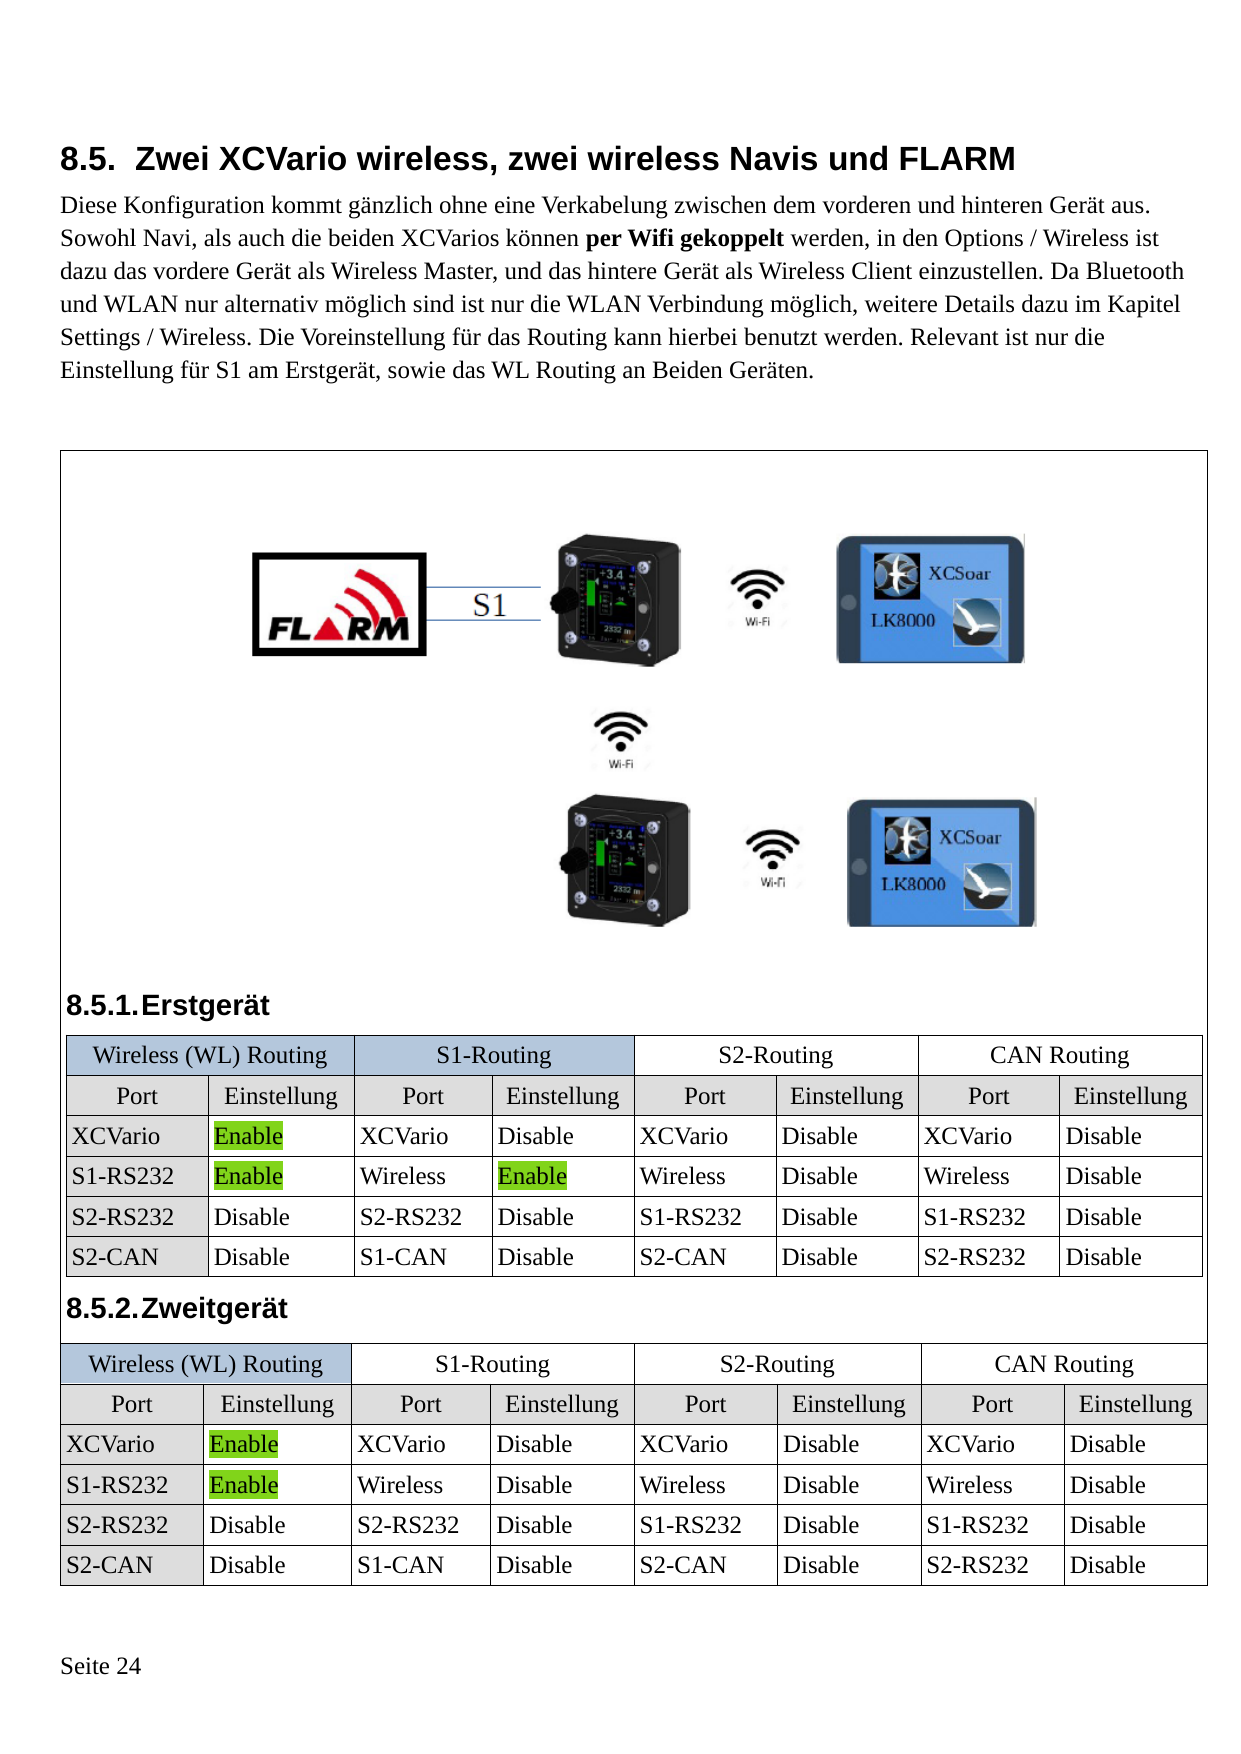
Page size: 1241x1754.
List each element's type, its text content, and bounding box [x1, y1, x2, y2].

table_cell Disable [777, 1157, 918, 1196]
table_cell Disable [1065, 1505, 1207, 1545]
table_cell S2-CAN [635, 1237, 776, 1276]
table_cell Port [919, 1076, 1059, 1115]
table_cell S1-CAN [355, 1237, 492, 1276]
table_cell S2-RS232 [61, 1505, 203, 1545]
table_cell Einstellung [1060, 1076, 1202, 1115]
table_cell Disable [491, 1425, 634, 1464]
table_cell Port [67, 1076, 208, 1115]
table_cell Einstellung [491, 1385, 634, 1424]
table_cell Enable [209, 1116, 354, 1156]
table_cell S1-Routing [352, 1344, 634, 1383]
table_cell Enable [204, 1465, 351, 1504]
table_cell XCVario [635, 1116, 776, 1156]
table_cell XCVario [919, 1116, 1059, 1156]
table_cell S1-RS232 [67, 1157, 208, 1196]
table_cell XCVario [922, 1425, 1064, 1464]
table_cell Disable [1060, 1197, 1202, 1236]
table_cell Einstellung [777, 1076, 918, 1115]
table_cell Enable [209, 1157, 354, 1196]
table_cell Port [355, 1076, 492, 1115]
table_cell Port [635, 1076, 776, 1115]
table_cell Disable [777, 1237, 918, 1276]
table_cell Wireless [635, 1157, 776, 1196]
table_cell Disable [1065, 1465, 1207, 1504]
table_cell S1-RS232 [919, 1197, 1059, 1236]
table_cell S2-RS232 [352, 1505, 490, 1545]
table_cell Disable [778, 1465, 921, 1504]
table_header S1-Routing [355, 1036, 634, 1075]
table_cell Disable [493, 1237, 634, 1276]
table_cell Disable [1060, 1116, 1202, 1156]
table_cell XCVario [635, 1425, 777, 1464]
table_cell Disable [1060, 1157, 1202, 1196]
table_cell Wireless [635, 1465, 777, 1504]
table_cell Disable [778, 1546, 921, 1585]
table_cell Port [352, 1385, 490, 1424]
table_cell XCVario [61, 1425, 203, 1464]
table_cell Einstellung [1065, 1385, 1207, 1424]
table_header Wireless (WL) Routing [67, 1036, 354, 1075]
table_cell S2-CAN [635, 1546, 777, 1585]
table_cell Wireless [352, 1465, 490, 1504]
table_cell CAN Routing [922, 1344, 1207, 1383]
table_cell S2-Routing [635, 1344, 921, 1383]
table_cell Port [61, 1385, 203, 1424]
subtitle Zwei XCVario wireless, zwei wireless Navis und FLARM [60, 139, 1207, 178]
table_cell Einstellung [493, 1076, 634, 1115]
table_cell Wireless [355, 1157, 492, 1196]
table_cell S2-RS232 [922, 1546, 1064, 1585]
table_cell S2-CAN [67, 1237, 208, 1276]
table_header Erstgerät Zweitgerät [61, 451, 1207, 1343]
table_cell Disable [204, 1546, 351, 1585]
table_cell S2-RS232 [355, 1197, 492, 1236]
text Diese Konfiguration kommt gänzlich ohne eine Verkabelung zwischen dem vorderen und hinteren Gerät aus. Sowohl Navi, als auch die beiden XCVarios können per Wifi gekoppelt werden, in den Options / Wireless ist dazu das vordere Gerät als Wireless Master, und das hintere Gerät als Wireless Client einzustellen. Da Bluetooth und WLAN nur alternativ möglich sind ist nur die WLAN Verbindung möglich, weitere Details dazu im Kapitel Settings / Wireless. Die Voreinstellung für das Routing kann hierbei benutzt werden. Relevant ist nur die Einstellung für S1 am Erstgerät, sowie das WL Routing an Beiden Geräten. [60, 190, 1207, 384]
table_cell Disable [777, 1197, 918, 1236]
table_cell Enable [493, 1157, 634, 1196]
table_cell Disable [1060, 1237, 1202, 1276]
picture [164, 502, 1144, 961]
table_cell Port [635, 1385, 777, 1424]
table_cell S1-RS232 [635, 1197, 776, 1236]
table_cell S1-RS232 [61, 1465, 203, 1504]
table_cell S1-RS232 [922, 1505, 1064, 1545]
table_cell Disable [491, 1465, 634, 1504]
table_cell Disable [778, 1425, 921, 1464]
table_cell S2-RS232 [919, 1237, 1059, 1276]
table_cell Wireless [922, 1465, 1064, 1504]
table_cell Disable [1065, 1425, 1207, 1464]
table_cell Disable [209, 1197, 354, 1236]
table_cell Wireless [919, 1157, 1059, 1196]
table_cell Disable [493, 1116, 634, 1156]
table_header S2-Routing [635, 1036, 918, 1075]
table_header CAN Routing [919, 1036, 1202, 1075]
table_cell Einstellung [209, 1076, 354, 1115]
table_cell Einstellung [778, 1385, 921, 1424]
table_cell XCVario [67, 1116, 208, 1156]
table_cell Disable [1065, 1546, 1207, 1585]
table_cell Disable [777, 1116, 918, 1156]
table_cell Wireless (WL) Routing [61, 1344, 351, 1383]
table_cell Disable [209, 1237, 354, 1276]
table_cell Disable [491, 1546, 634, 1585]
table_cell Enable [204, 1425, 351, 1464]
table_cell Port [922, 1385, 1064, 1424]
table_cell Einstellung [204, 1385, 351, 1424]
table_cell Disable [778, 1505, 921, 1545]
table_cell S2-CAN [61, 1546, 203, 1585]
table_cell XCVario [352, 1425, 490, 1464]
table_cell S1-RS232 [635, 1505, 777, 1545]
table_cell Disable [204, 1505, 351, 1545]
table_cell S1-CAN [352, 1546, 490, 1585]
table_cell XCVario [355, 1116, 492, 1156]
table_cell Disable [493, 1197, 634, 1236]
table_cell Disable [491, 1505, 634, 1545]
table_cell S2-RS232 [67, 1197, 208, 1236]
